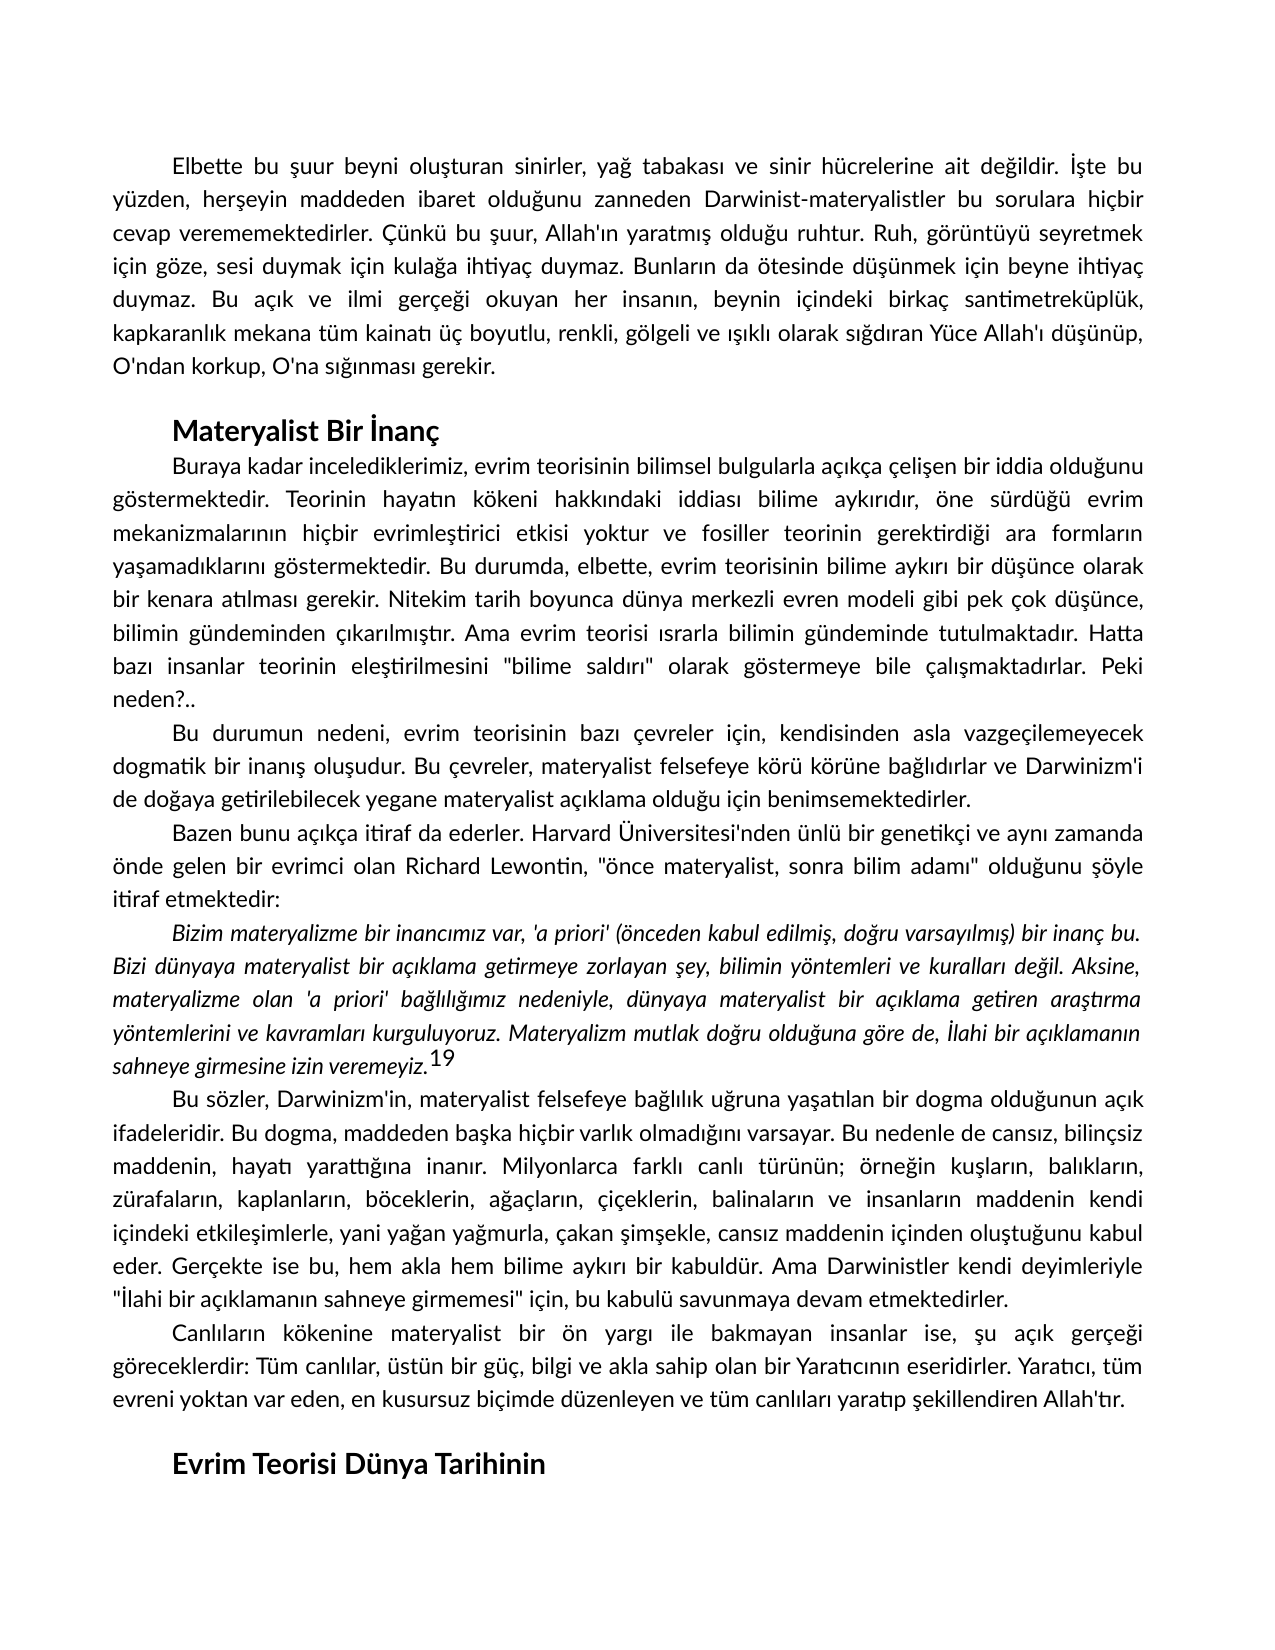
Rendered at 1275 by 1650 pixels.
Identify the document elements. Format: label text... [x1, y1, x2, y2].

text Bazen bunu açıkça itiraf da ederler. Harvard Üniversitesi'nden ünlü bir genetikçi ve aynı zamanda önde gelen bir evrimci olan Richard Lewontin, "önce materyalist, sonra bilim adamı" olduğunu şöyle itiraf etmektedir: [112, 814, 1145, 914]
text Materyalist Bir İnanç [112, 414, 1145, 448]
text Bu durumun nedeni, evrim teorisinin bazı çevreler için, kendisinden asla vazgeçilemeyecek dogmatik bir inanış oluşudur. Bu çevreler, materyalist felsefeye körü körüne bağlıdırlar ve Darwinizm'i de doğaya getirilebilecek yegane materyalist açıklama olduğu için benimsemektedirler. [112, 714, 1145, 814]
text Buraya kadar incelediklerimiz, evrim teorisinin bilimsel bulgularla açıkça çelişen bir iddia olduğunu göstermektedir. Teorinin hayatın kökeni hakkındaki iddiası bilime aykırıdır, öne sürdüğü evrim mekanizmalarının hiçbir evrimleştirici etkisi yoktur ve fosiller teorinin gerektirdiği ara formların yaşamadıklarını göstermektedir. Bu durumda, elbette, evrim teorisinin bilime aykırı bir düşünce olarak bir kenara atılması gerekir. Nitekim tarih boyunca dünya merkezli evren modeli gibi pek çok düşünce, bilimin gündeminden çıkarılmıştır. Ama evrim teorisi ısrarla bilimin gündeminde tutulmaktadır. Hatta bazı insanlar teorinin eleştirilmesini "bilime saldırı" olarak göstermeye bile çalışmaktadırlar. Peki neden?.. [112, 448, 1145, 714]
text Evrim Teorisi Dünya Tarihinin [112, 1448, 1145, 1481]
text Elbette bu şuur beyni oluşturan sinirler, yağ tabakası ve sinir hücrelerine ait değildir. İşte bu yüzden, herşeyin maddeden ibaret olduğunu zanneden Darwinist-materyalistler bu sorulara hiçbir cevap verememektedirler. Çünkü bu şuur, Allah'ın yaratmış olduğu ruhtur. Ruh, görüntüyü seyretmek için göze, sesi duymak için kulağa ihtiyaç duymaz. Bunların da ötesinde düşünmek için beyne ihtiyaç duymaz. Bu açık ve ilmi gerçeği okuyan her insanın, beynin içindeki birkaç santimetreküplük, kapkaranlık mekana tüm kainatı üç boyutlu, renkli, gölgeli ve ışıklı olarak sığdıran Yüce Allah'ı düşünüp, O'ndan korkup, O'na sığınması gerekir. [112, 148, 1145, 381]
text Bu sözler, Darwinizm'in, materyalist felsefeye bağlılık uğruna yaşatılan bir dogma olduğunun açık ifadeleridir. Bu dogma, maddeden başka hiçbir varlık olmadığını varsayar. Bu nedenle de cansız, bilinçsiz maddenin, hayatı yarattığına inanır. Milyonlarca farklı canlı türünün; örneğin kuşların, balıkların, zürafaların, kaplanların, böceklerin, ağaçların, çiçeklerin, balinaların ve insanların maddenin kendi içindeki etkileşimlerle, yani yağan yağmurla, çakan şimşekle, cansız maddenin içinden oluştuğunu kabul eder. Gerçekte ise bu, hem akla hem bilime aykırı bir kabuldür. Ama Darwinistler kendi deyimleriyle "İlahi bir açıklamanın sahneye girmemesi" için, bu kabulü savunmaya devam etmektedirler. [112, 1081, 1145, 1314]
text Bizim materyalizme bir inancımız var, 'a priori' (önceden kabul edilmiş, doğru varsayılmış) bir inanç bu. Bizi dünyaya materyalist bir açıklama getirmeye zorlayan şey, bilimin yöntemleri ve kuralları değil. Aksine, materyalizme olan 'a priori' bağlılığımız nedeniyle, dünyaya materyalist bir açıklama getiren araştırma yöntemlerini ve kavramları kurguluyoruz. Materyalizm mutlak doğru olduğuna göre de, İlahi bir açıklamanın sahneye girmesine izin veremeyiz.19 [112, 914, 1145, 1081]
text Canlıların kökenine materyalist bir ön yargı ile bakmayan insanlar ise, şu açık gerçeği göreceklerdir: Tüm canlılar, üstün bir güç, bilgi ve akla sahip olan bir Yaratıcının eseridirler. Yaratıcı, tüm evreni yoktan var eden, en kusursuz biçimde düzenleyen ve tüm canlıları yaratıp şekillendiren Allah'tır. [112, 1314, 1145, 1414]
